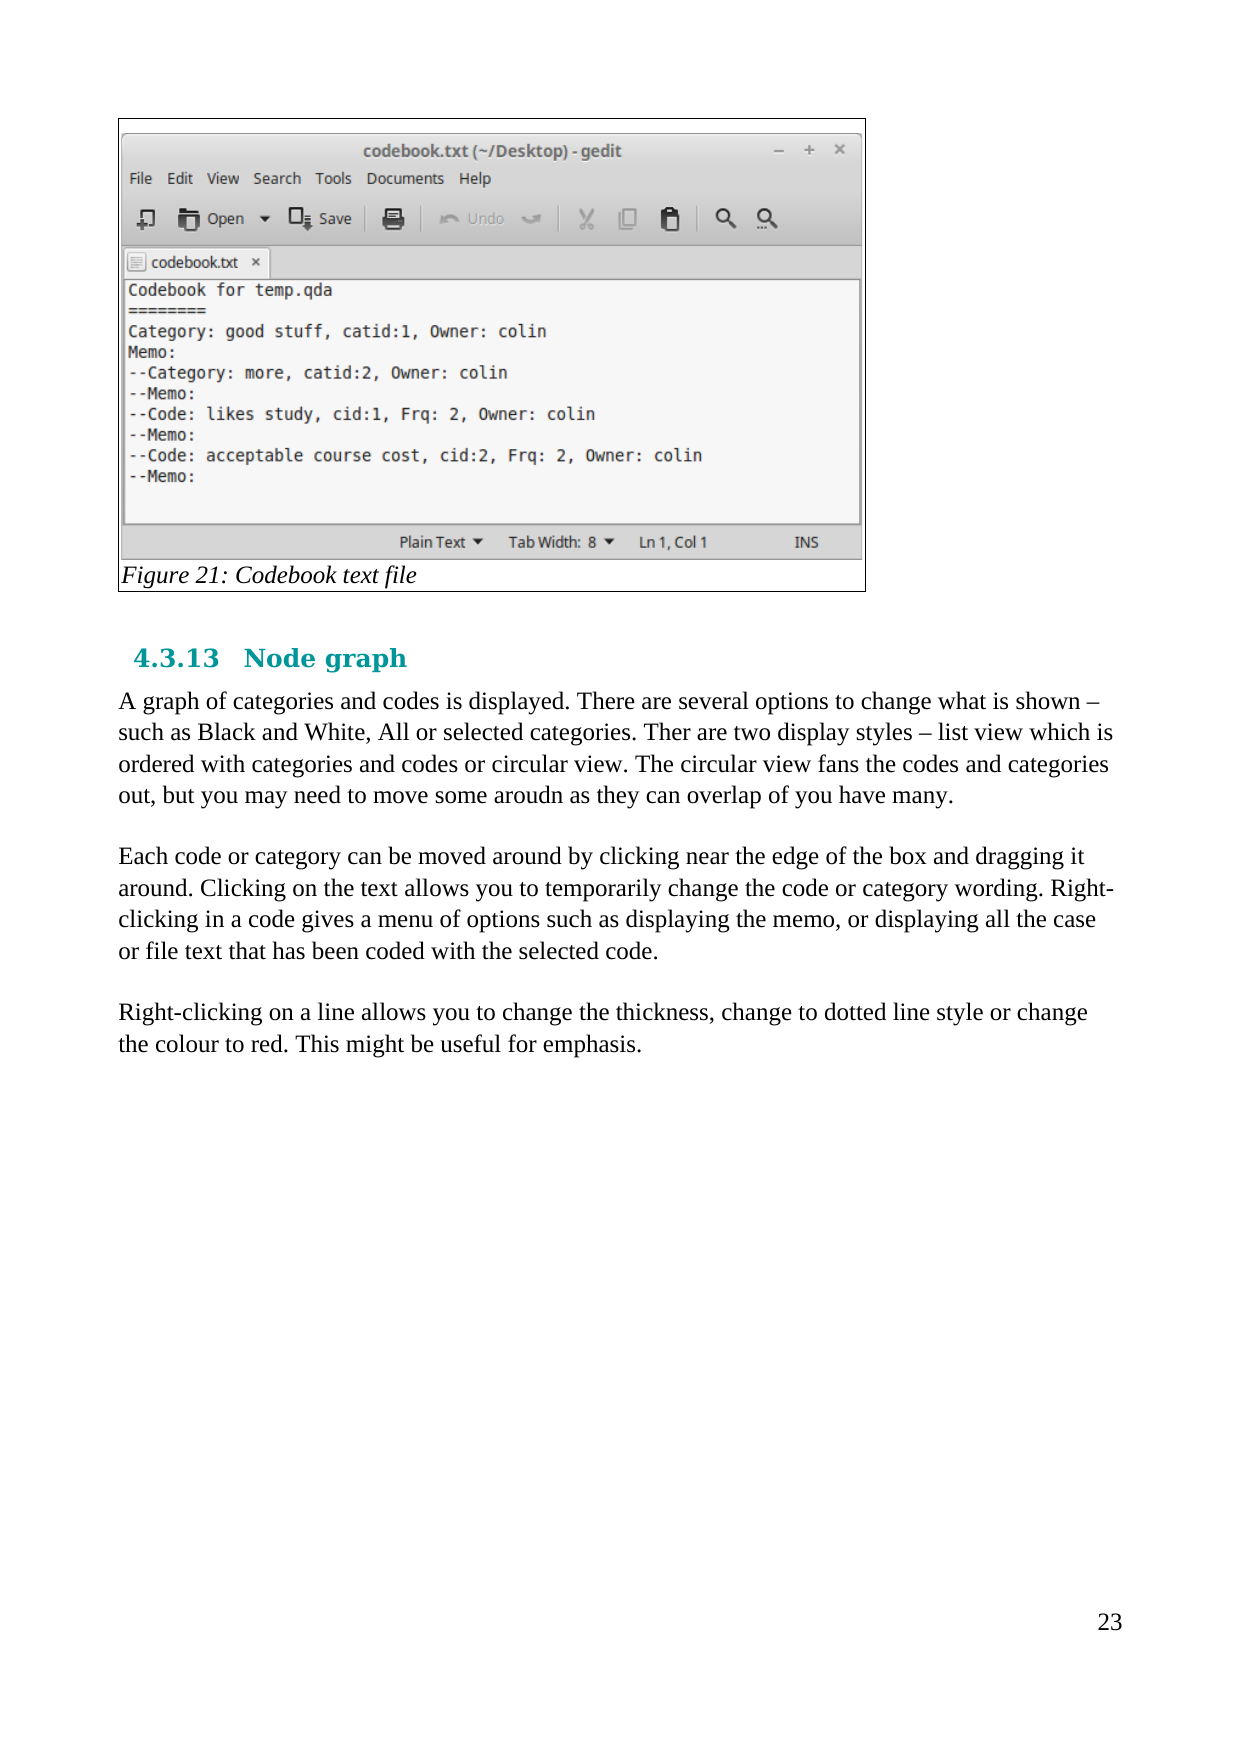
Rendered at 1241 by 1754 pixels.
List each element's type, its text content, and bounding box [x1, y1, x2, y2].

subtitle Node graph [124, 644, 1122, 673]
text A graph of categories and codes is displayed. There are several options to change what is shown – such as Black and White, All or selected categories. Ther are two display styles – list view which is ordered with categories and codes or circular view. The circular view fans the codes and categories out, but you may need to move some aroudn as they can overlap of you have many. [118, 686, 1122, 809]
picture [121, 133, 863, 560]
text Right-clicking on a line allows you to change the thickness, change to dotted line style or change the colour to red. This might be useful for emphasis. [118, 997, 1122, 1057]
text Each code or category can be moved around by clicking near the edge of the box and dragging it around. Clicking on the text allows you to temporarily change the code or category wording. Right-clicking in a code gives a menu of options such as displaying the memo, or displaying all the case or file text that has been coded with the selected code. [118, 841, 1122, 965]
text Figure 21: Codebook text file [121, 560, 862, 588]
